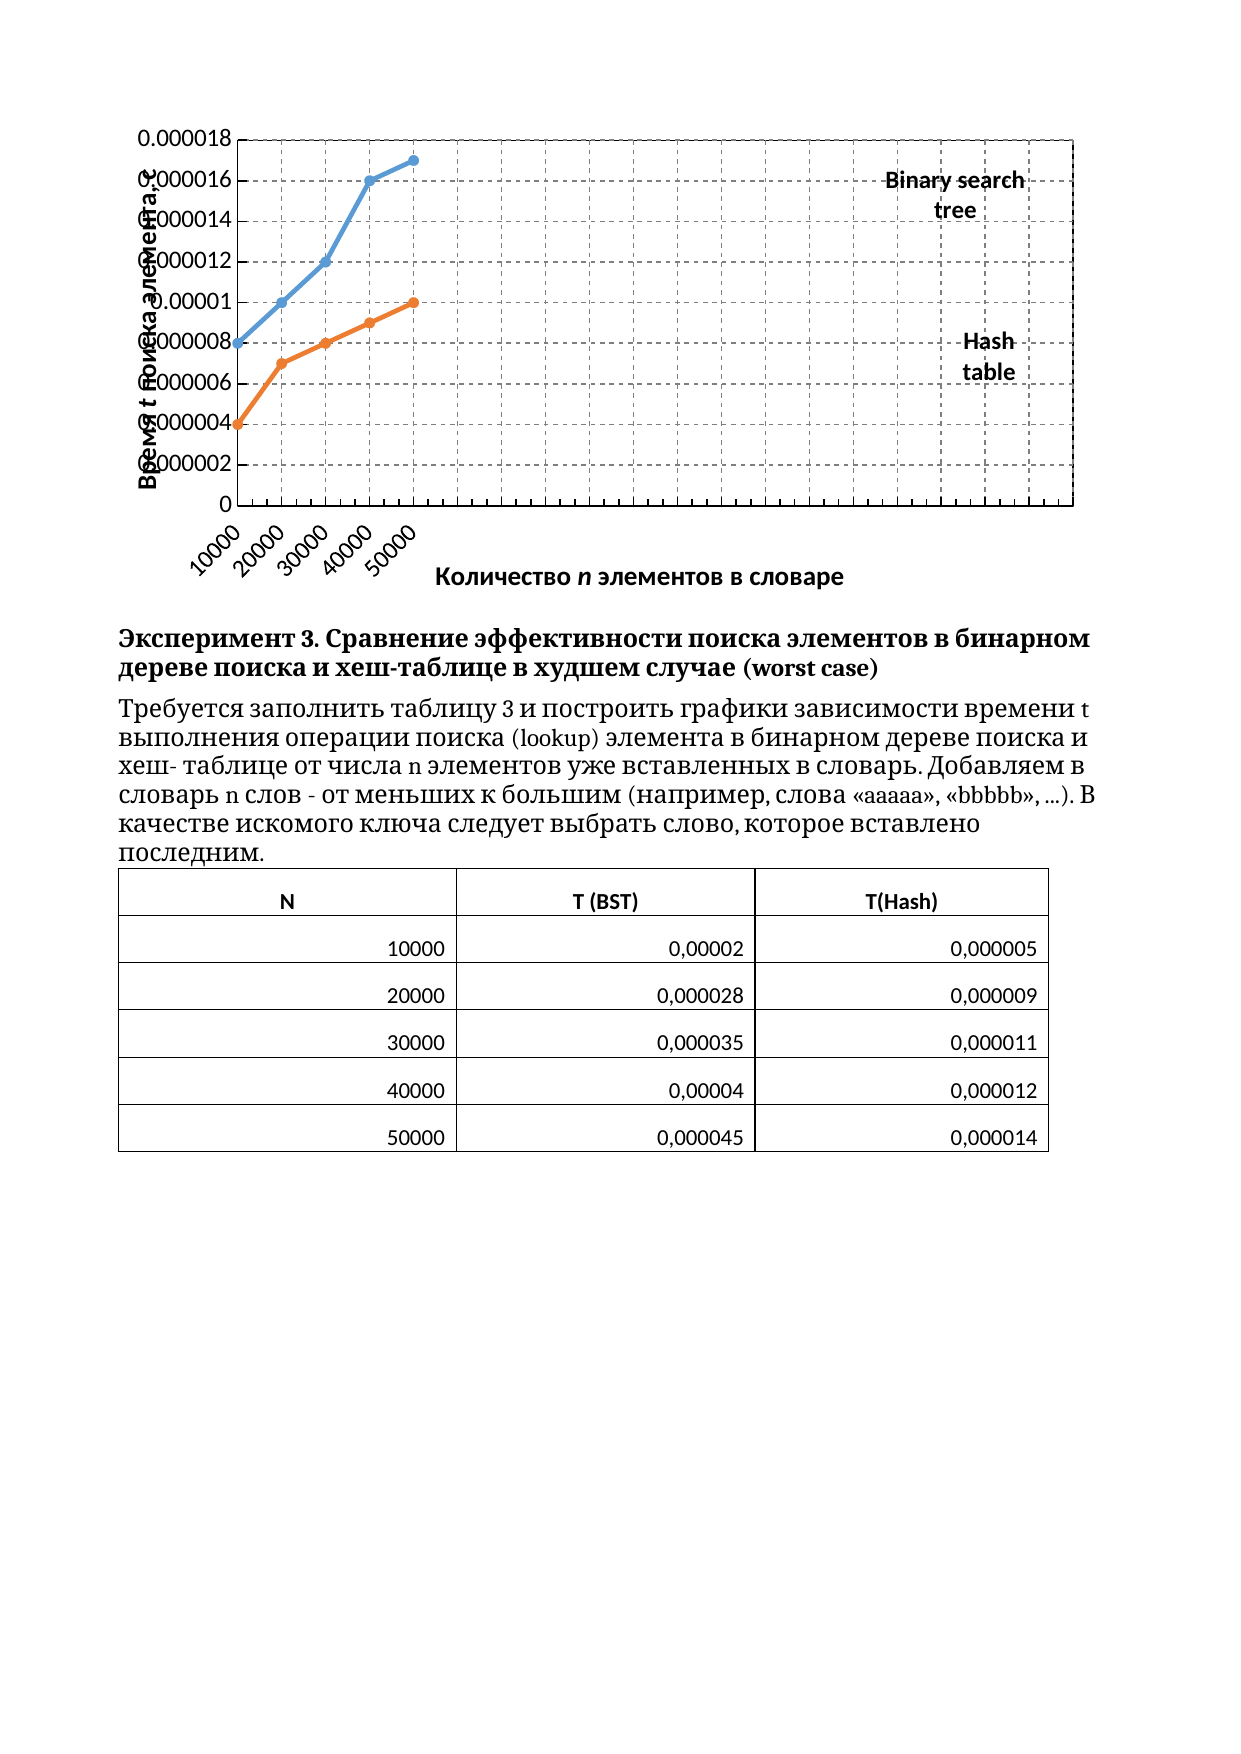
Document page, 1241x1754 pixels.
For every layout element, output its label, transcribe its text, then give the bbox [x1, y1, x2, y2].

table_cell 0,00004 [457, 1058, 754, 1104]
table_cell 0,000035 [457, 1010, 754, 1057]
table_cell 0,000011 [756, 1010, 1048, 1057]
table_cell 0,000005 [756, 916, 1048, 962]
table_header N [119, 869, 456, 915]
table_cell 50000 [119, 1105, 456, 1151]
table_cell 0,000045 [457, 1105, 754, 1151]
table_cell 0,00002 [457, 916, 754, 962]
table_cell 30000 [119, 1010, 456, 1057]
table_cell 40000 [119, 1058, 456, 1104]
text Эксперимент 3. Сравнение эффективности поиска элементов в бинарном дереве поиска и хеш-таблице в худшем случае (worst case) [118, 625, 1122, 682]
table_cell 0,000012 [756, 1058, 1048, 1104]
table_cell 0,000028 [457, 963, 754, 1009]
table_cell 0,000014 [756, 1105, 1048, 1151]
table_cell 10000 [119, 916, 456, 962]
table_cell 0,000009 [756, 963, 1048, 1009]
text Требуется заполнить таблицу 3 и построить графики зависимости времени t выполнения операции поиска (lookup) элемента в бинарном дереве поиска и хеш- таблице от числа n элементов уже вставленных в словарь. Добавляем в словарь n слов - от меньших к большим (например, слова «aaaaa», «bbbbb», ...). В качестве искомого ключа следует выбрать слово, которое вставлено последним. [118, 695, 1122, 867]
table_header T(Hash) [756, 869, 1048, 915]
table_header T (BST) [457, 869, 754, 915]
table_cell 20000 [119, 963, 456, 1009]
